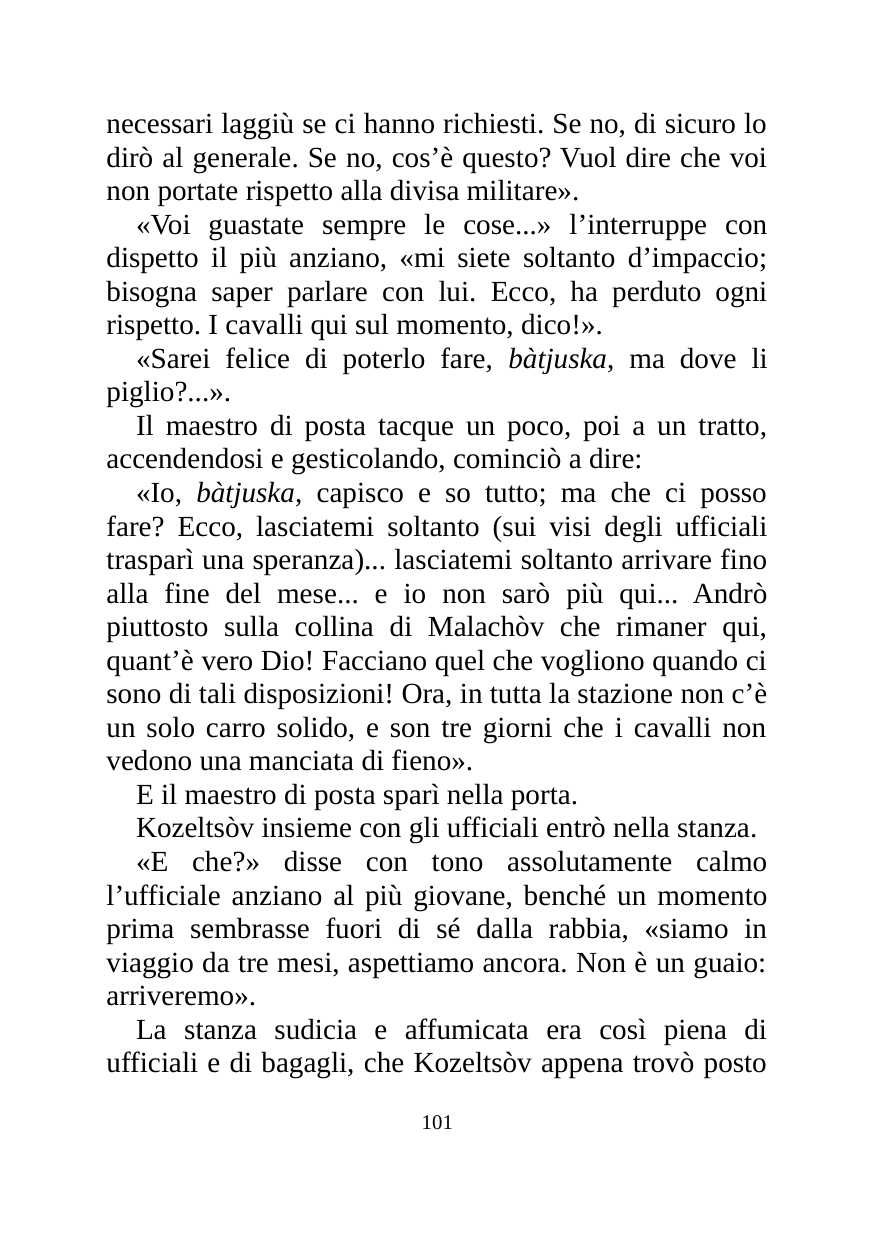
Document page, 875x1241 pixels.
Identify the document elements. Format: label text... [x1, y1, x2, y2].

text Il maestro di posta tacque un poco, poi a un tratto, accendendosi e gesticolando, cominciò a dire: [106, 408, 768, 475]
text E il maestro di posta sparì nella porta. [106, 777, 768, 811]
text Kozeltsòv insieme con gli ufficiali entrò nella stanza. [106, 811, 768, 844]
text «Io, bàtjuska, capisco e so tutto; ma che ci posso fare? Ecco, lasciatemi soltanto (sui visi degli ufficiali trasparì una speranza)... lasciatemi soltanto arrivare fino alla fine del mese... e io non sarò più qui... Andrò piuttosto sulla collina di Malachòv che rimaner qui, quant’è vero Dio! Facciano quel che vogliono quando ci sono di tali disposizioni! Ora, in tutta la stazione non c’è un solo carro solido, e son tre giorni che i cavalli non vedono una manciata di fieno». [106, 475, 768, 777]
text «E che?» disse con tono assolutamente calmo l’ufficiale anziano al più giovane, benché un momento prima sembrasse fuori di sé dalla rabbia, «siamo in viaggio da tre mesi, aspettiamo ancora. Non è un guaio: arriveremo». [106, 844, 768, 1012]
text La stanza sudicia e affumicata era così piena di ufficiali e di bagagli, che Kozeltsòv appena trovò posto [106, 1012, 768, 1079]
text necessari laggiù se ci hanno richiesti. Se no, di sicuro lo dirò al generale. Se no, cos’è questo? Vuol dire che voi non portate rispetto alla divisa militare». [106, 106, 768, 207]
text «Sarei felice di poterlo fare, bàtjuska, ma dove li piglio?...». [106, 341, 768, 408]
text «Voi guastate sempre le cose...» l’interruppe con dispetto il più anziano, «mi siete soltanto d’impaccio; bisogna saper parlare con lui. Ecco, ha perduto ogni rispetto. I cavalli qui sul momento, dico!». [106, 207, 768, 341]
